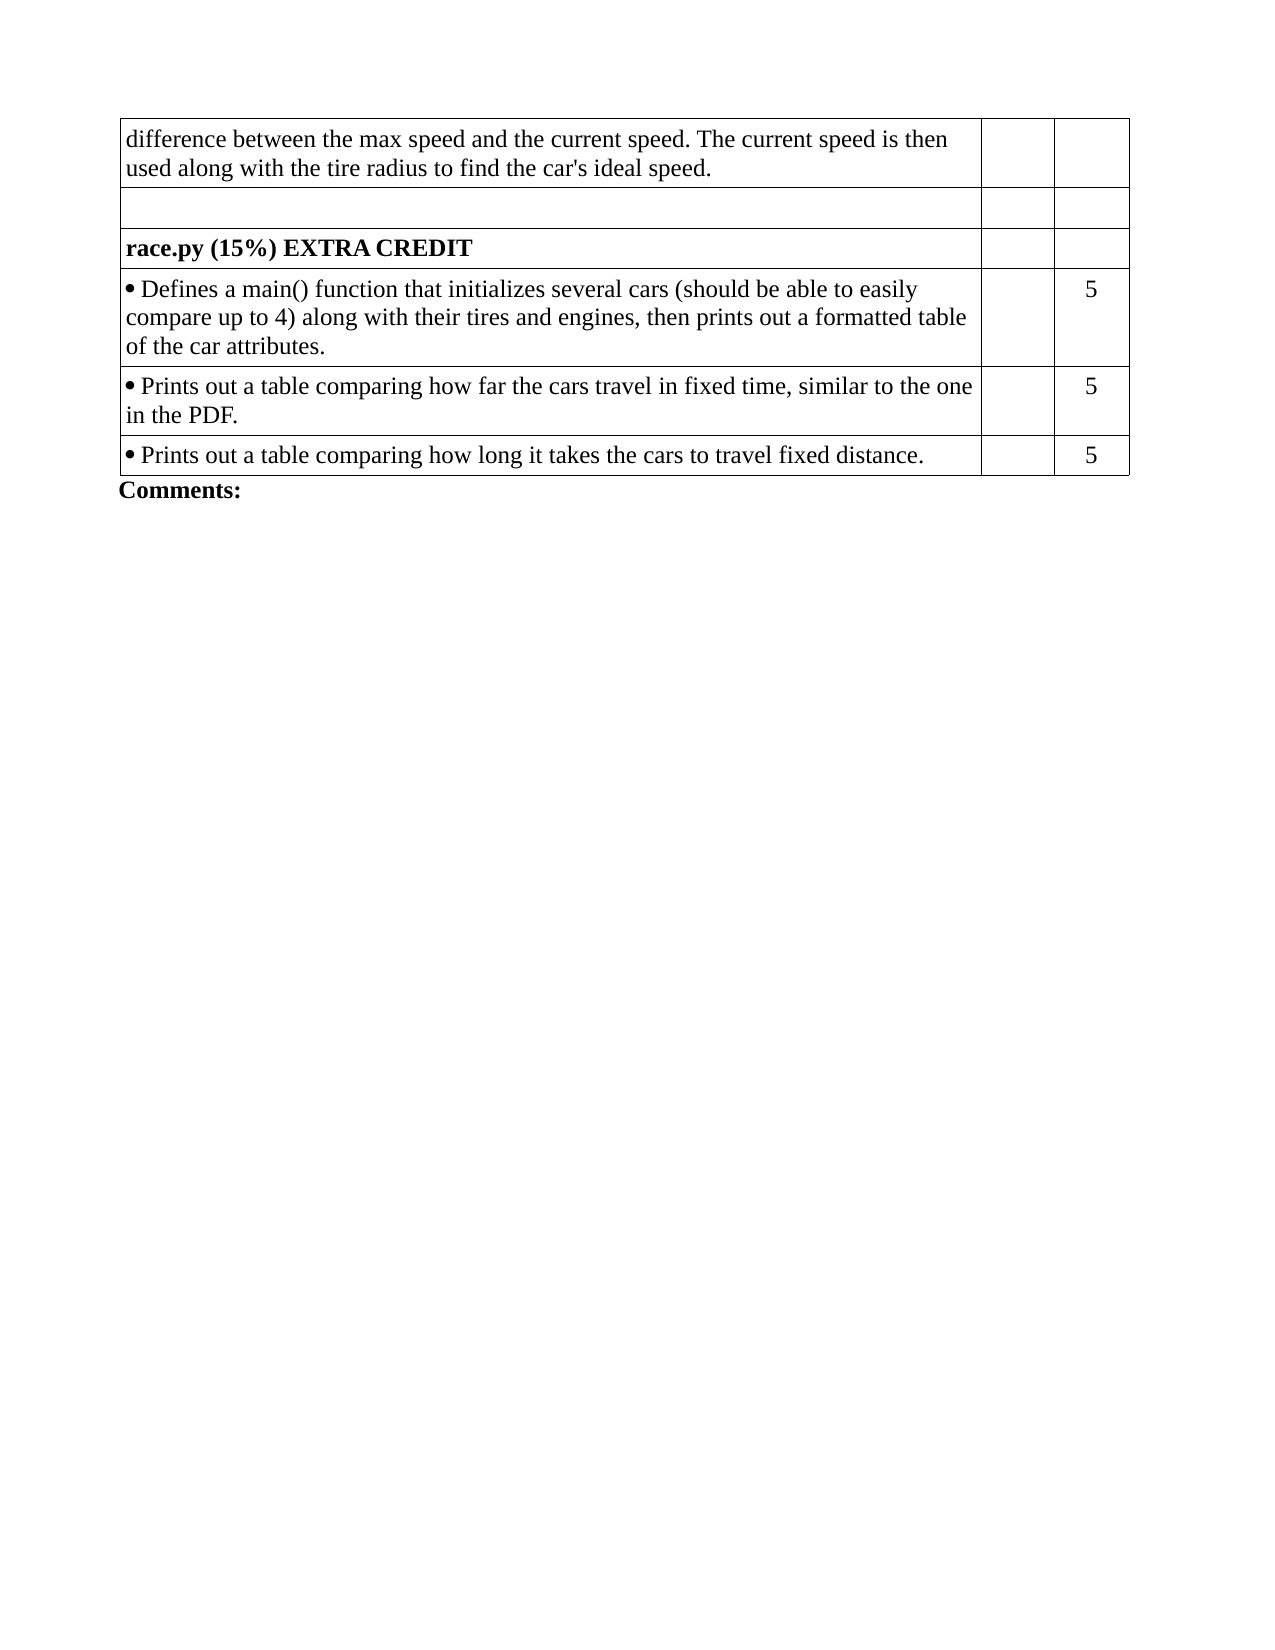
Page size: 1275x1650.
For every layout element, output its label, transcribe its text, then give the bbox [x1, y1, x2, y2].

table_cell race.py (15%) EXTRA CREDIT [121, 229, 981, 268]
table_cell 5 [1055, 367, 1129, 435]
table_cell Defines a main() function that initializes several cars (should be able to easily compare up to 4) along with their tires and engines, then prints out a formatted table of the car attributes. [121, 269, 981, 366]
table_cell [982, 269, 1054, 366]
table_cell [121, 188, 981, 227]
table_cell [982, 229, 1054, 268]
text Comments: [118, 475, 1157, 504]
table_cell Prints out a table comparing how long it takes the cars to travel fixed distance. [121, 436, 981, 475]
table_cell difference between the max speed and the current speed. The current speed is then used along with the tire radius to find the car's ideal speed. [121, 119, 981, 187]
table_cell [982, 119, 1054, 187]
table_cell 5 [1055, 269, 1129, 366]
table_cell [1055, 188, 1129, 227]
table_cell [982, 188, 1054, 227]
table_cell [982, 436, 1054, 475]
table_cell [1055, 229, 1129, 268]
table_cell [1055, 119, 1129, 187]
table_cell 5 [1055, 436, 1129, 475]
table_cell [982, 367, 1054, 435]
table_cell Prints out a table comparing how far the cars travel in fixed time, similar to the one in the PDF. [121, 367, 981, 435]
